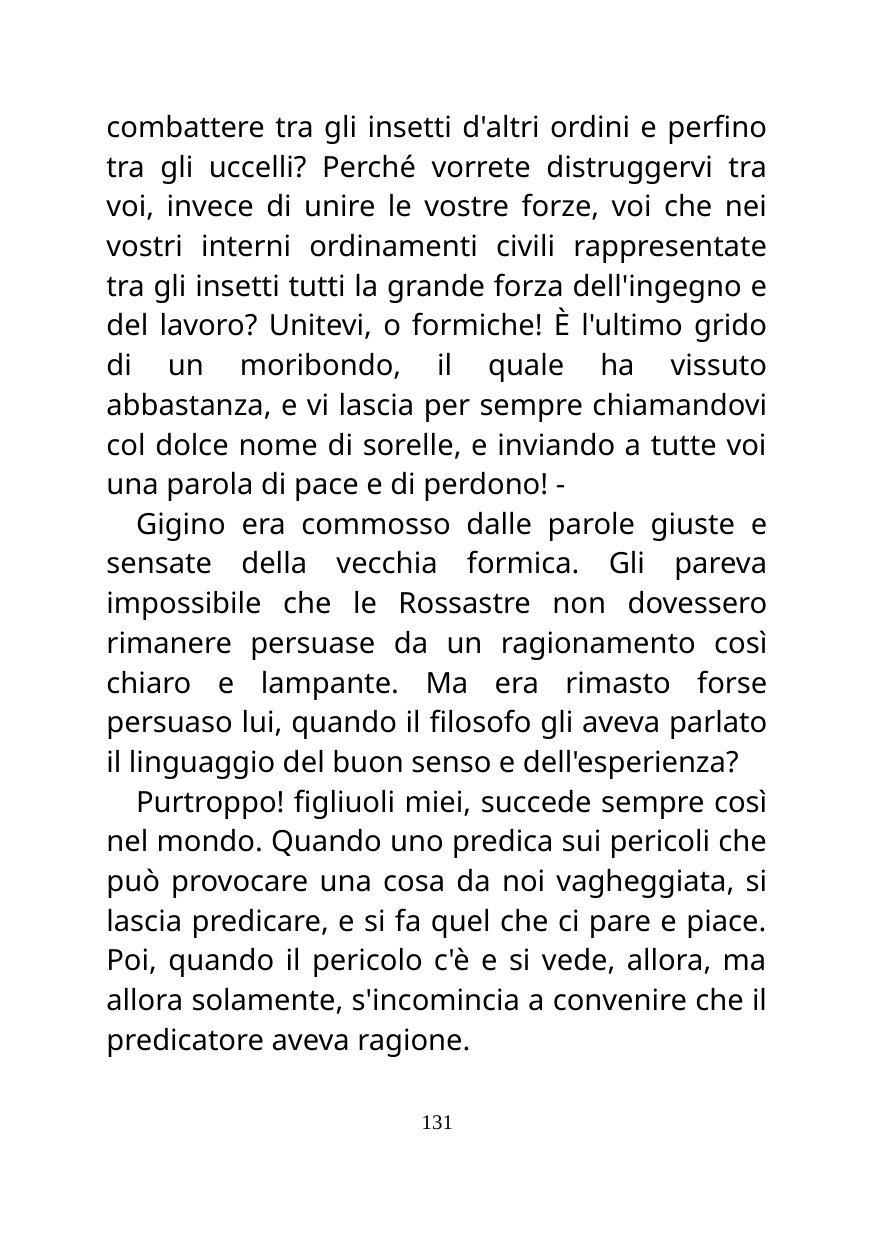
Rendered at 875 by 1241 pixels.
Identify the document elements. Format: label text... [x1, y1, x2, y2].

text Gigino era commosso dalle parole giuste e sensate della vecchia formica. Gli pareva impossibile che le Rossastre non dovessero rimanere persuase da un ragionamento così chiaro e lampante. Ma era rimasto forse persuaso lui, quando il filosofo gli aveva parlato il linguaggio del buon senso e dell'esperienza? [106, 503, 768, 781]
text Purtroppo! figliuoli miei, succede sempre così nel mondo. Quando uno predica sui pericoli che può provocare una cosa da noi vagheggiata, si lascia predicare, e si fa quel che ci pare e piace. Poi, quando il pericolo c'è e si vede, allora, ma allora solamente, s'incomincia a convenire che il predicatore aveva ragione. [106, 781, 768, 1059]
text combattere tra gli insetti d'altri ordini e perfino tra gli uccelli? Perché vorrete distruggervi tra voi, invece di unire le vostre forze, voi che nei vostri interni ordinamenti civili rappresentate tra gli insetti tutti la grande forza dell'ingegno e del lavoro? Unitevi, o formiche! È l'ultimo grido di un moribondo, il quale ha vissuto abbastanza, e vi lascia per sempre chiamandovi col dolce nome di sorelle, e inviando a tutte voi una parola di pace e di perdono! - [106, 106, 768, 503]
